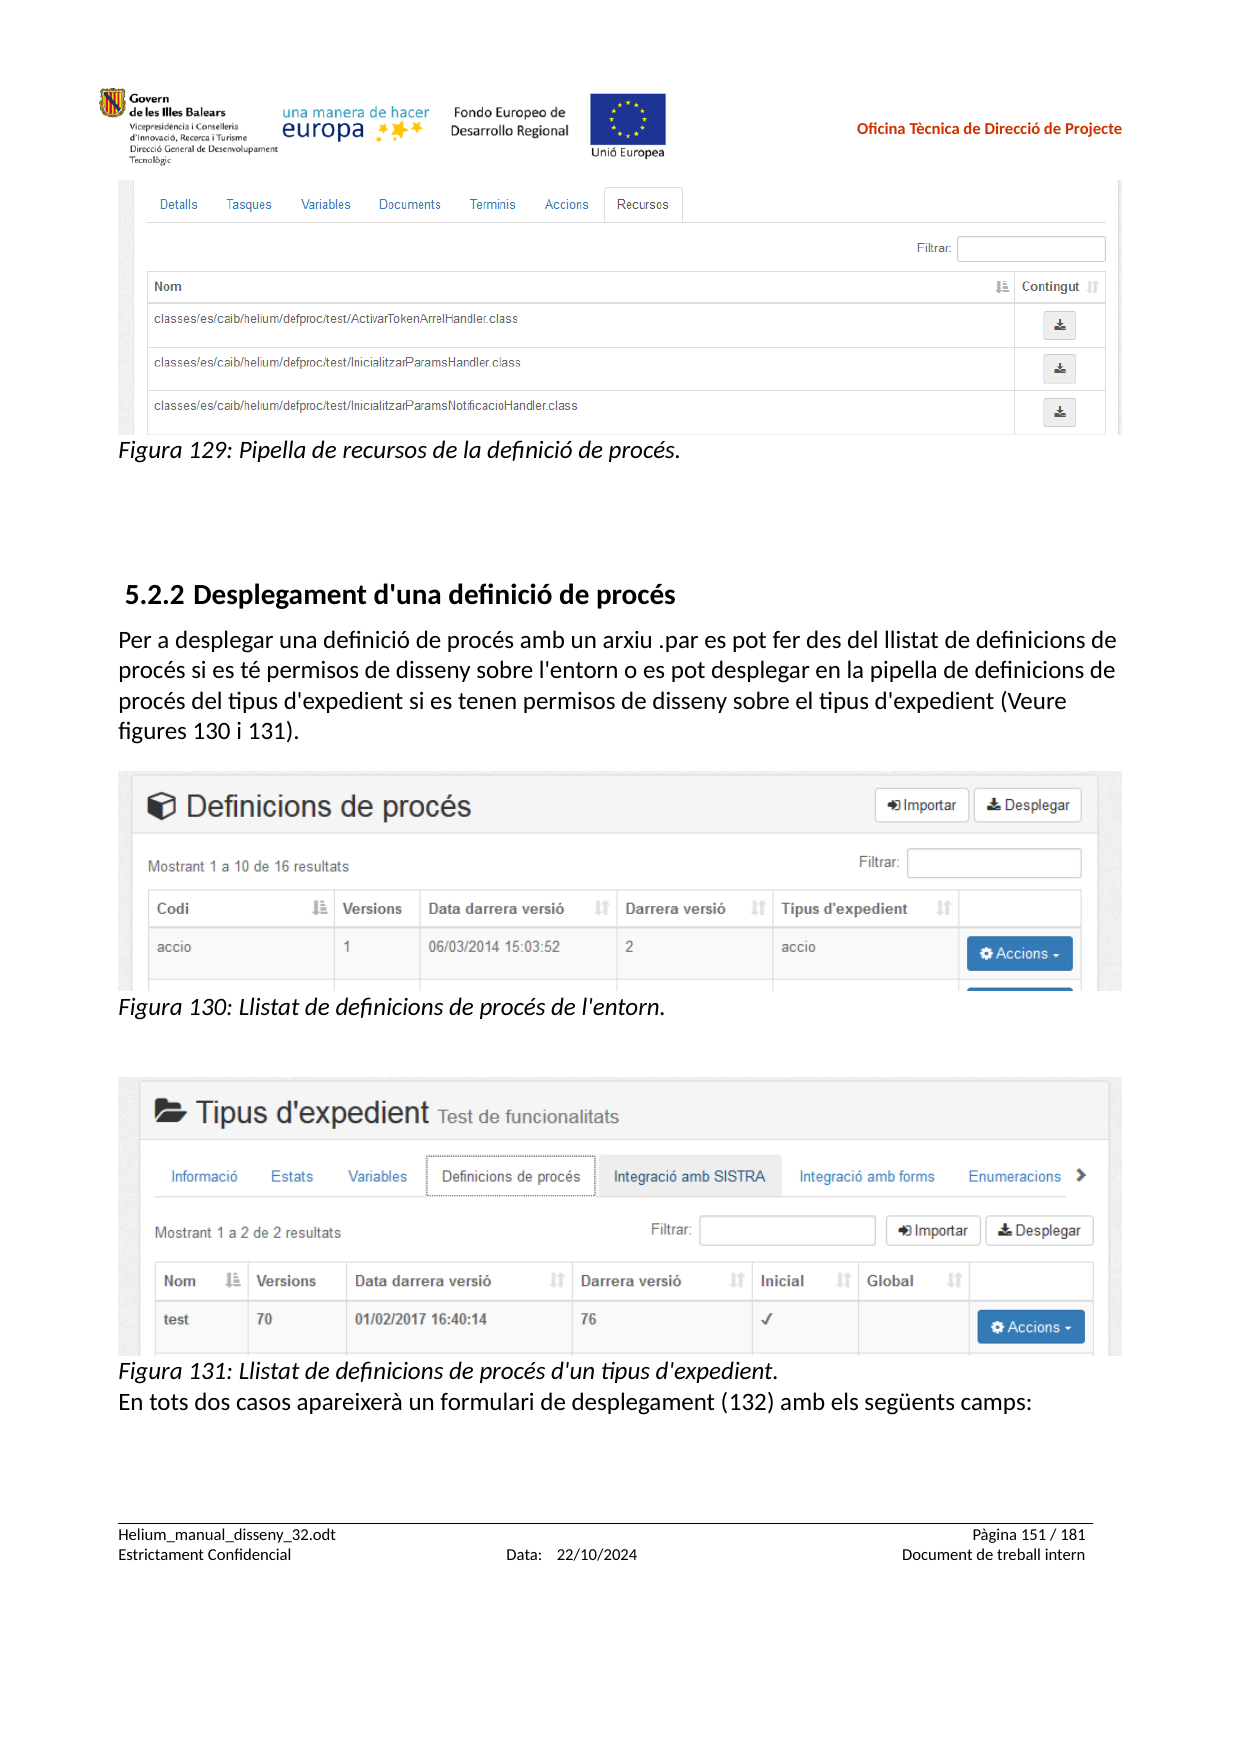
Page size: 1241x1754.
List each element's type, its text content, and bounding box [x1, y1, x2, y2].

text Figura 129: Pipella de recursos de la definició de procés. [118, 435, 1122, 465]
picture [99, 87, 668, 166]
text Per a desplegar una definició de procés amb un arxiu .par es pot fer des del llistat de definicions de procés si es té permisos de disseny sobre l'entorn o es pot desplegar en la pipella de definicions de procés del tipus d'expedient si es tenen permisos de disseny sobre el tipus d'expedient (Veure figures 130 i 131). [118, 624, 1122, 746]
picture [118, 1077, 1123, 1356]
text En tots dos casos apareixerà un formulari de desplegament (132) amb els següents camps: [118, 1386, 1122, 1416]
text Figura 131: Llistat de definicions de procés d'un tipus d'expedient. [118, 1356, 1122, 1386]
text Figura 130: Llistat de definicions de procés de l'entorn. [118, 991, 1122, 1022]
picture [118, 771, 1123, 991]
picture [118, 180, 1123, 435]
subtitle Desplegament d'una definició de procés [118, 576, 1122, 611]
